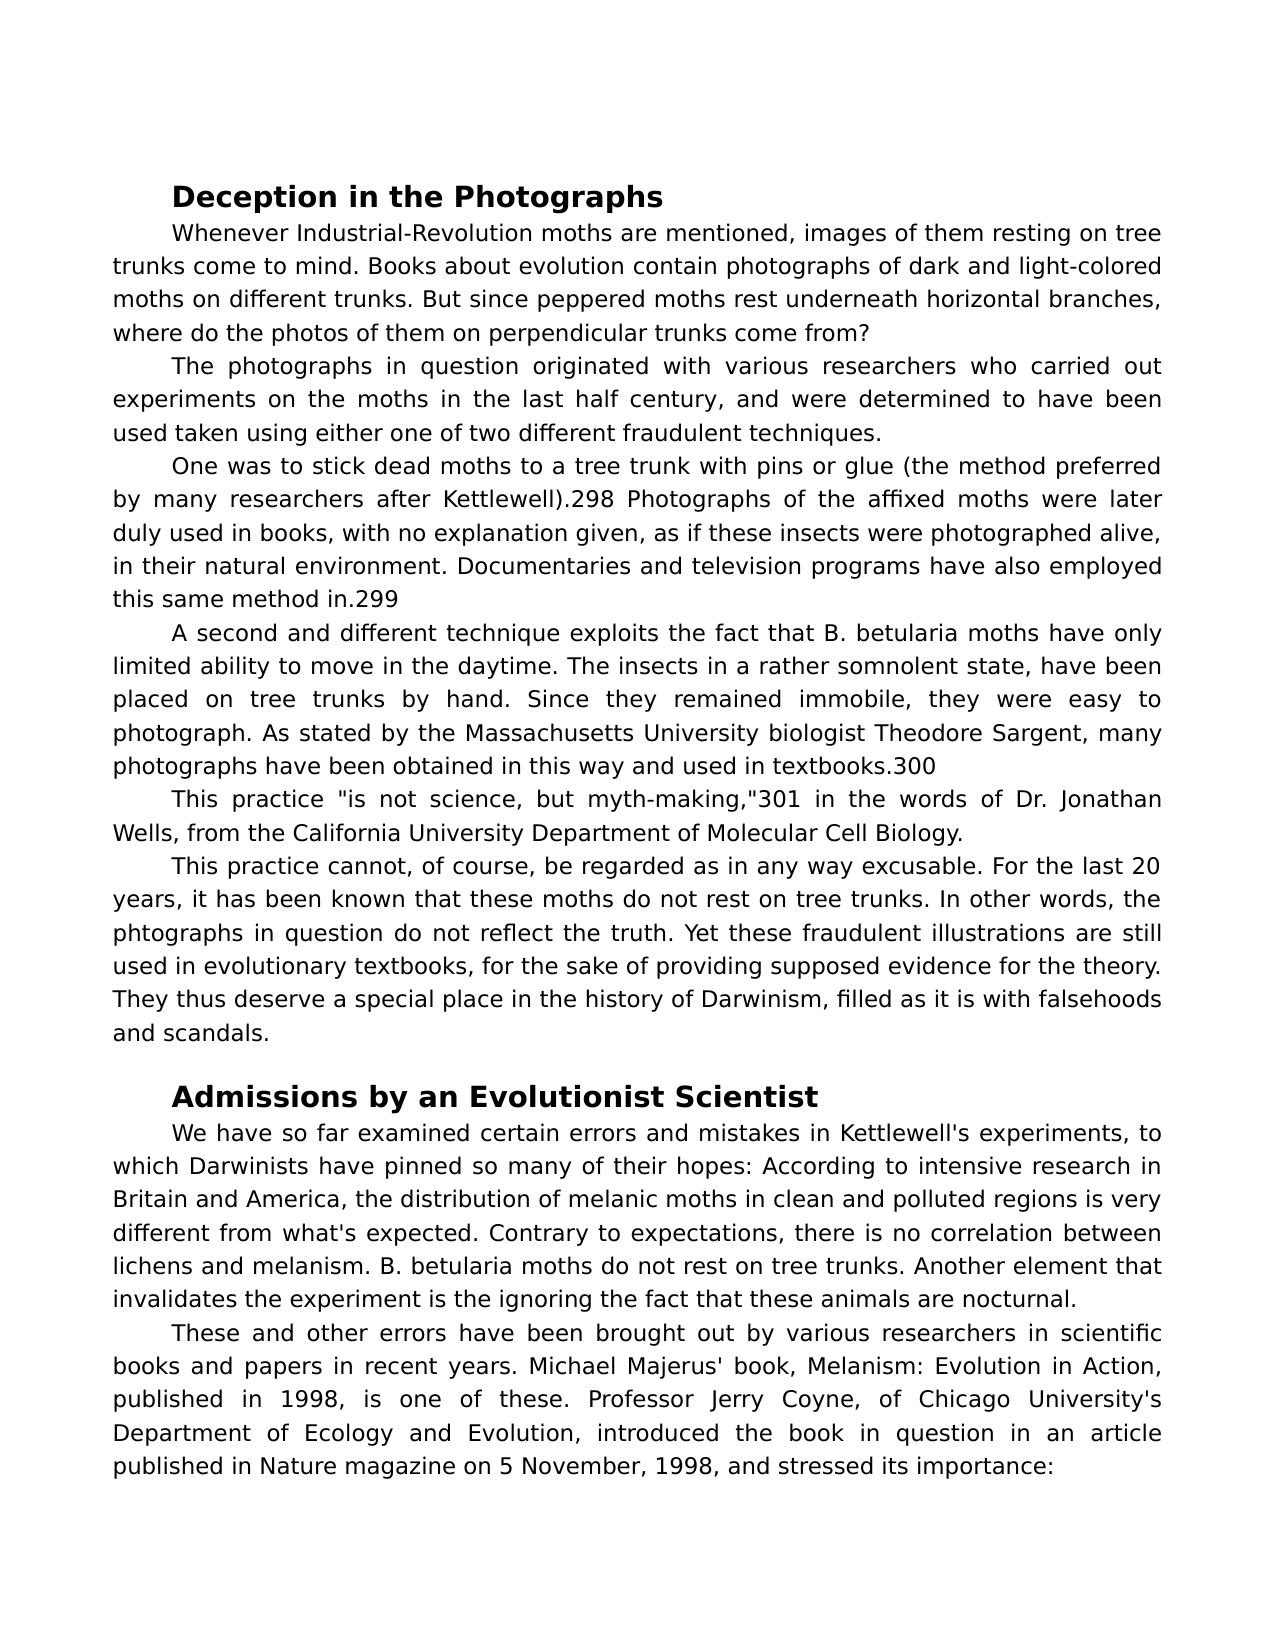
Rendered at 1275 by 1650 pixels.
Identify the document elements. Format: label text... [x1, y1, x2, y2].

text These and other errors have been brought out by various researchers in scientific books and papers in recent years. Michael Majerus' book, Melanism: Evolution in Action, published in 1998, is one of these. Professor Jerry Coyne, of Chicago University's Department of Ecology and Evolution, introduced the book in question in an article published in Nature magazine on 5 November, 1998, and stressed its importance: [112, 1314, 1163, 1481]
text A second and different technique exploits the fact that B. betularia moths have only limited ability to move in the daytime. The insects in a rather somnolent state, have been placed on tree trunks by hand. Since they remained immobile, they were easy to photograph. As stated by the Massachusetts University biologist Theodore Sargent, many photographs have been obtained in this way and used in textbooks.300 [112, 614, 1163, 781]
text One was to stick dead moths to a tree trunk with pins or glue (the method preferred by many researchers after Kettlewell).298 Photographs of the affixed moths were later duly used in books, with no explanation given, as if these insects were photographed alive, in their natural environment. Documentaries and television programs have also employed this same method in.299 [112, 448, 1163, 614]
text Deception in the Photographs [112, 181, 1163, 214]
text We have so far examined certain errors and mistakes in Kettlewell's experiments, to which Darwinists have pinned so many of their hopes: According to intensive research in Britain and America, the distribution of melanic moths in clean and polluted regions is very different from what's expected. Contrary to expectations, there is no correlation between lichens and melanism. B. betularia moths do not rest on tree trunks. Another element that invalidates the experiment is the ignoring the fact that these animals are nocturnal. [112, 1114, 1163, 1314]
text Admissions by an Evolutionist Scientist [112, 1081, 1163, 1114]
text Whenever Industrial-Revolution moths are mentioned, images of them resting on tree trunks come to mind. Books about evolution contain photographs of dark and light-colored moths on different trunks. But since peppered moths rest underneath horizontal branches, where do the photos of them on perpendicular trunks come from? [112, 214, 1163, 348]
text This practice cannot, of course, be regarded as in any way excusable. For the last 20 years, it has been known that these moths do not rest on tree trunks. In other words, the phtographs in question do not reflect the truth. Yet these fraudulent illustrations are still used in evolutionary textbooks, for the sake of providing supposed evidence for the theory. They thus deserve a special place in the history of Darwinism, filled as it is with falsehoods and scandals. [112, 848, 1163, 1048]
text This practice "is not science, but myth-making,"301 in the words of Dr. Jonathan Wells, from the California University Department of Molecular Cell Biology. [112, 781, 1163, 848]
text The photographs in question originated with various researchers who carried out experiments on the moths in the last half century, and were determined to have been used taken using either one of two different fraudulent techniques. [112, 348, 1163, 448]
